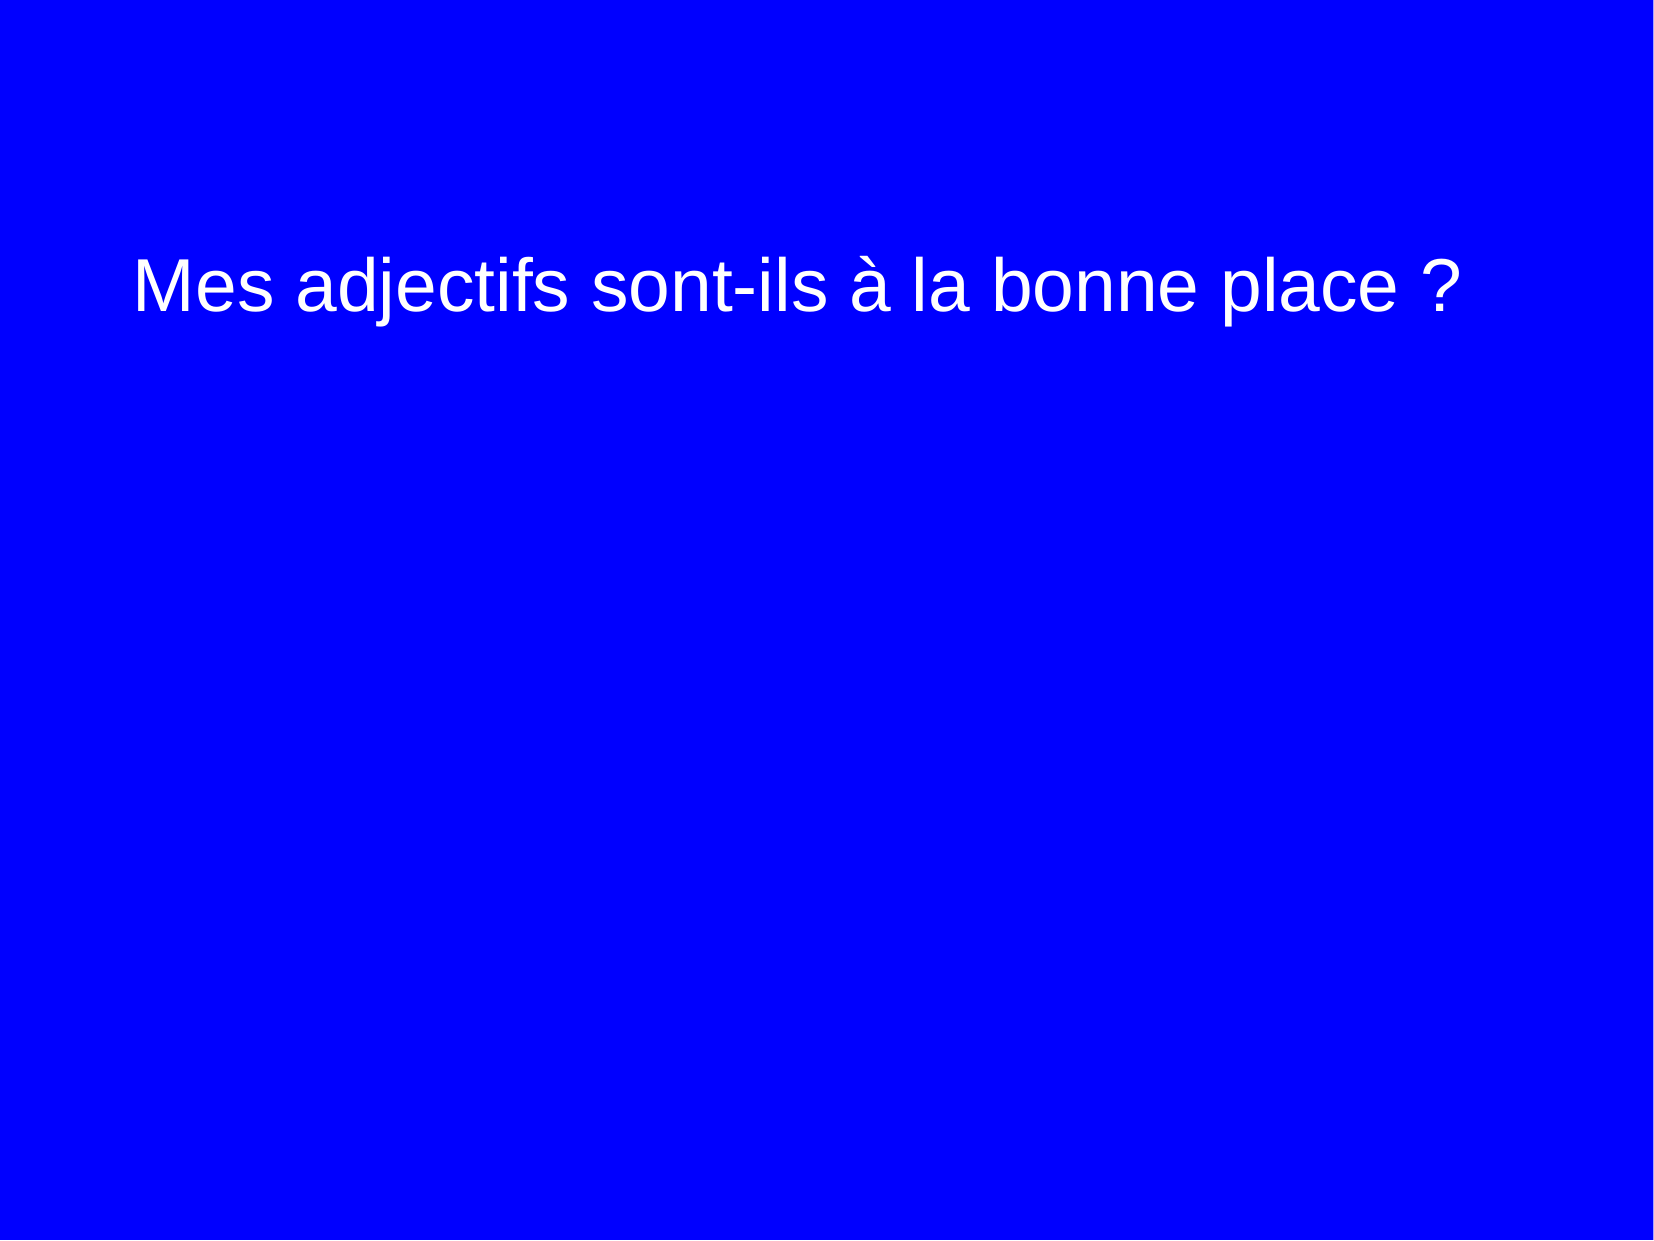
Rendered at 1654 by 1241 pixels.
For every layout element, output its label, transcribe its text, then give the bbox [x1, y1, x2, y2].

text_box Mes adjectifs sont-ils à la bonne place ? [118, 236, 1506, 336]
